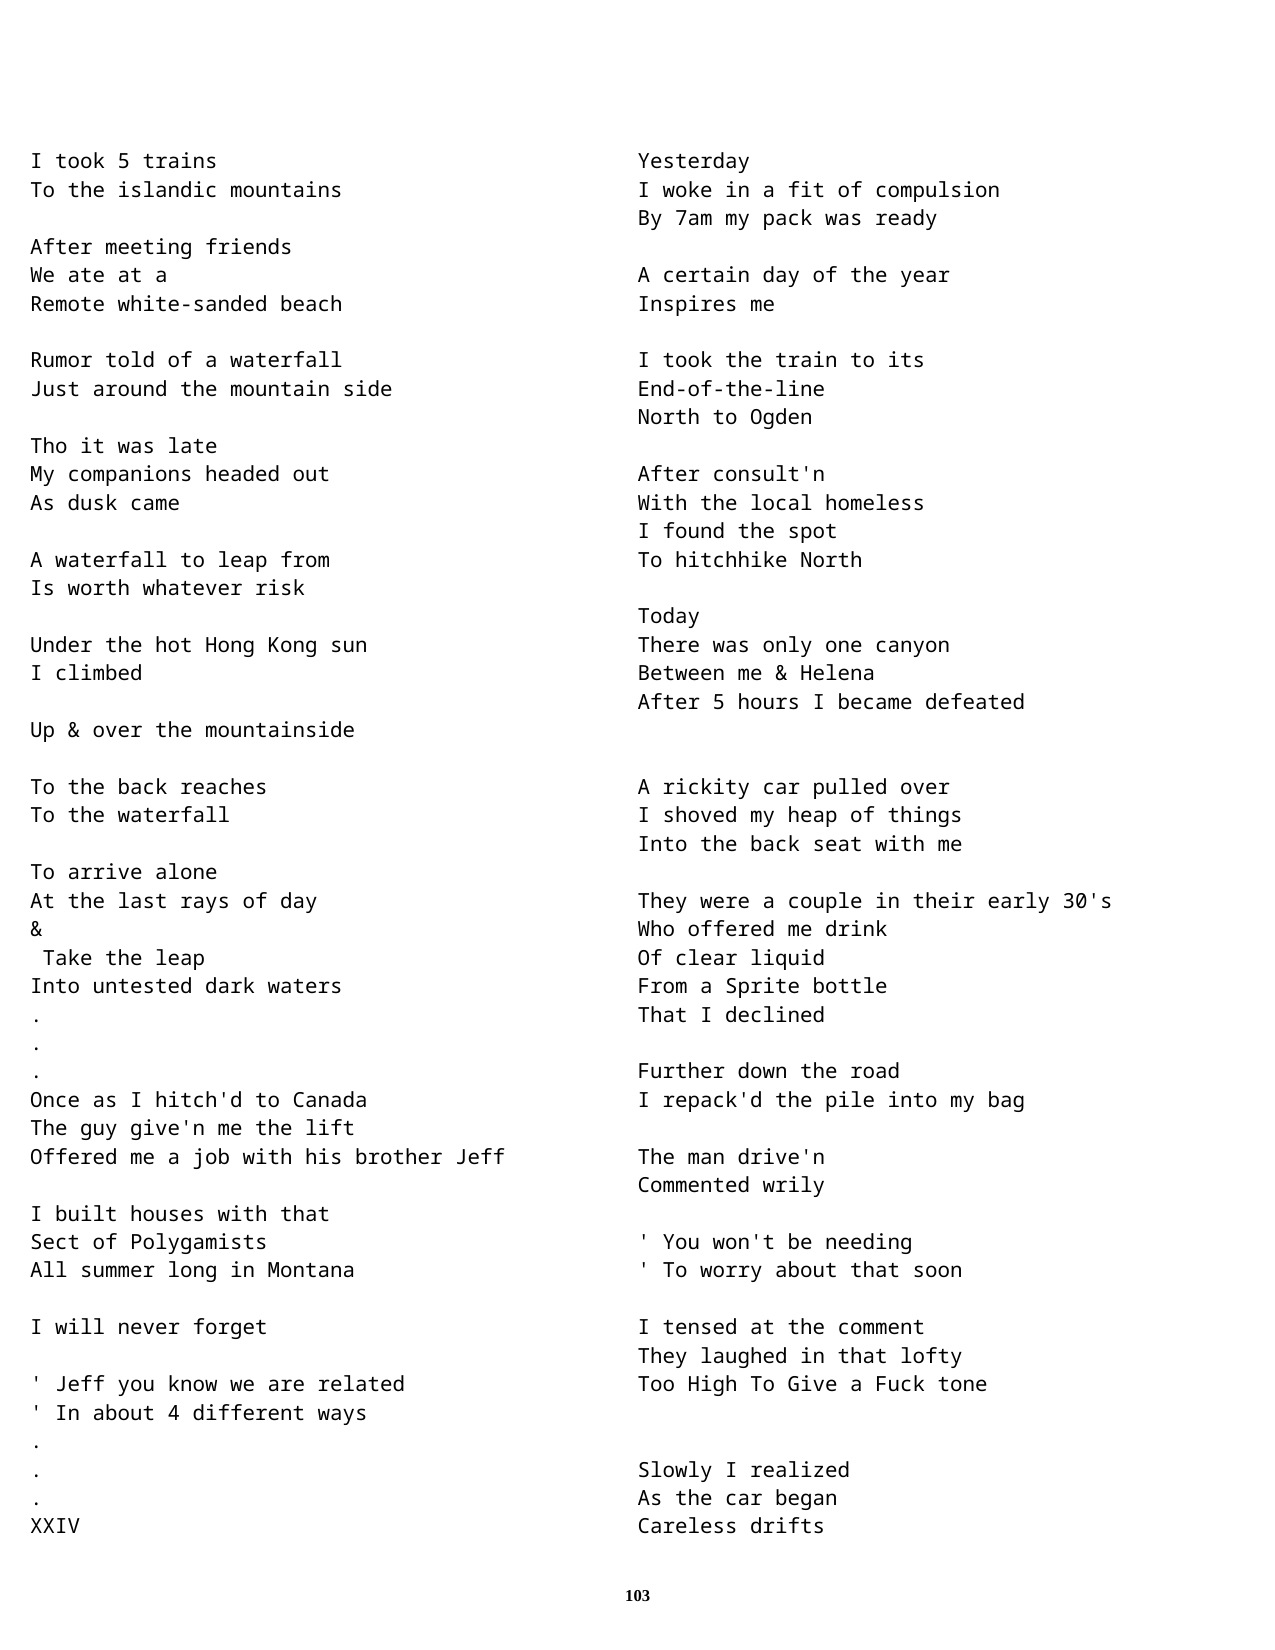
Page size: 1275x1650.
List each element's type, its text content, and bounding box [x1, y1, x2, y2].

text After 5 hours I became defeated [637, 687, 1245, 715]
text Take the leap [30, 943, 637, 971]
text As dusk came [30, 488, 637, 516]
text Careless drifts [637, 1512, 1245, 1540]
text We ate at a [30, 260, 637, 289]
text To the waterfall [30, 801, 637, 829]
text Under the hot Hong Kong sun [30, 630, 637, 658]
text Today [637, 602, 1245, 630]
text I found the spot [637, 516, 1245, 545]
text A rickity car pulled over [637, 772, 1245, 801]
text A waterfall to leap from [30, 545, 637, 573]
text I climbed [30, 658, 637, 687]
text ' You won't be needing [637, 1227, 1245, 1256]
text North to Ogden [637, 402, 1245, 431]
text ' To worry about that soon [637, 1256, 1245, 1284]
text The man drive'n [637, 1142, 1245, 1170]
text Between me & Helena [637, 658, 1245, 687]
text After meeting friends [30, 232, 637, 260]
text . [30, 1000, 637, 1028]
text To hitchhike North [637, 545, 1245, 573]
text Rumor told of a waterfall [30, 346, 637, 374]
text Remote white-sanded beach [30, 289, 637, 317]
text Is worth whatever risk [30, 573, 637, 602]
text Further down the road [637, 1057, 1245, 1085]
text They were a couple in their early 30's [637, 886, 1245, 914]
text Into untested dark waters [30, 971, 637, 1000]
text I tensed at the comment [637, 1312, 1245, 1341]
text Sect of Polygamists [30, 1227, 637, 1256]
text . [30, 1028, 637, 1057]
text After consult'n [637, 459, 1245, 488]
text Slowly I realized [637, 1455, 1245, 1483]
text All summer long in Montana [30, 1256, 637, 1284]
text Once as I hitch'd to Canada [30, 1085, 637, 1113]
text My companions headed out [30, 459, 637, 488]
text To arrive alone [30, 857, 637, 886]
text & [30, 914, 637, 943]
text Too High To Give a Fuck tone [637, 1369, 1245, 1398]
text At the last rays of day [30, 886, 637, 914]
text To the back reaches [30, 772, 637, 801]
text . [30, 1483, 637, 1512]
text I built houses with that [30, 1199, 637, 1227]
text Tho it was late [30, 431, 637, 459]
text I took the train to its [637, 346, 1245, 374]
text That I declined [637, 1000, 1245, 1028]
text I woke in a fit of compulsion [637, 175, 1245, 203]
text A certain day of the year [637, 260, 1245, 289]
text By 7am my pack was ready [637, 203, 1245, 232]
text ' In about 4 different ways [30, 1398, 637, 1426]
text There was only one canyon [637, 630, 1245, 658]
text As the car began [637, 1483, 1245, 1512]
text I took 5 trains [30, 147, 637, 175]
text I repack'd the pile into my bag [637, 1085, 1245, 1113]
text Commented wrily [637, 1170, 1245, 1199]
text From a Sprite bottle [637, 971, 1245, 1000]
text . [30, 1057, 637, 1085]
text To the islandic mountains [30, 175, 637, 203]
text Inspires me [637, 289, 1245, 317]
text Just around the mountain side [30, 374, 637, 402]
text Who offered me drink [637, 914, 1245, 943]
text Into the back seat with me [637, 829, 1245, 857]
text ' Jeff you know we are related [30, 1369, 637, 1398]
text They laughed in that lofty [637, 1341, 1245, 1369]
text End-of-the-line [637, 374, 1245, 402]
text . [30, 1426, 637, 1455]
text I shoved my heap of things [637, 801, 1245, 829]
text Of clear liquid [637, 943, 1245, 971]
text . [30, 1455, 637, 1483]
text With the local homeless [637, 488, 1245, 516]
text Yesterday [637, 147, 1245, 175]
text XXIV [30, 1512, 637, 1540]
text Offered me a job with his brother Jeff [30, 1142, 637, 1170]
text I will never forget [30, 1312, 637, 1341]
text Up & over the mountainside [30, 715, 637, 744]
text The guy give'n me the lift [30, 1113, 637, 1142]
